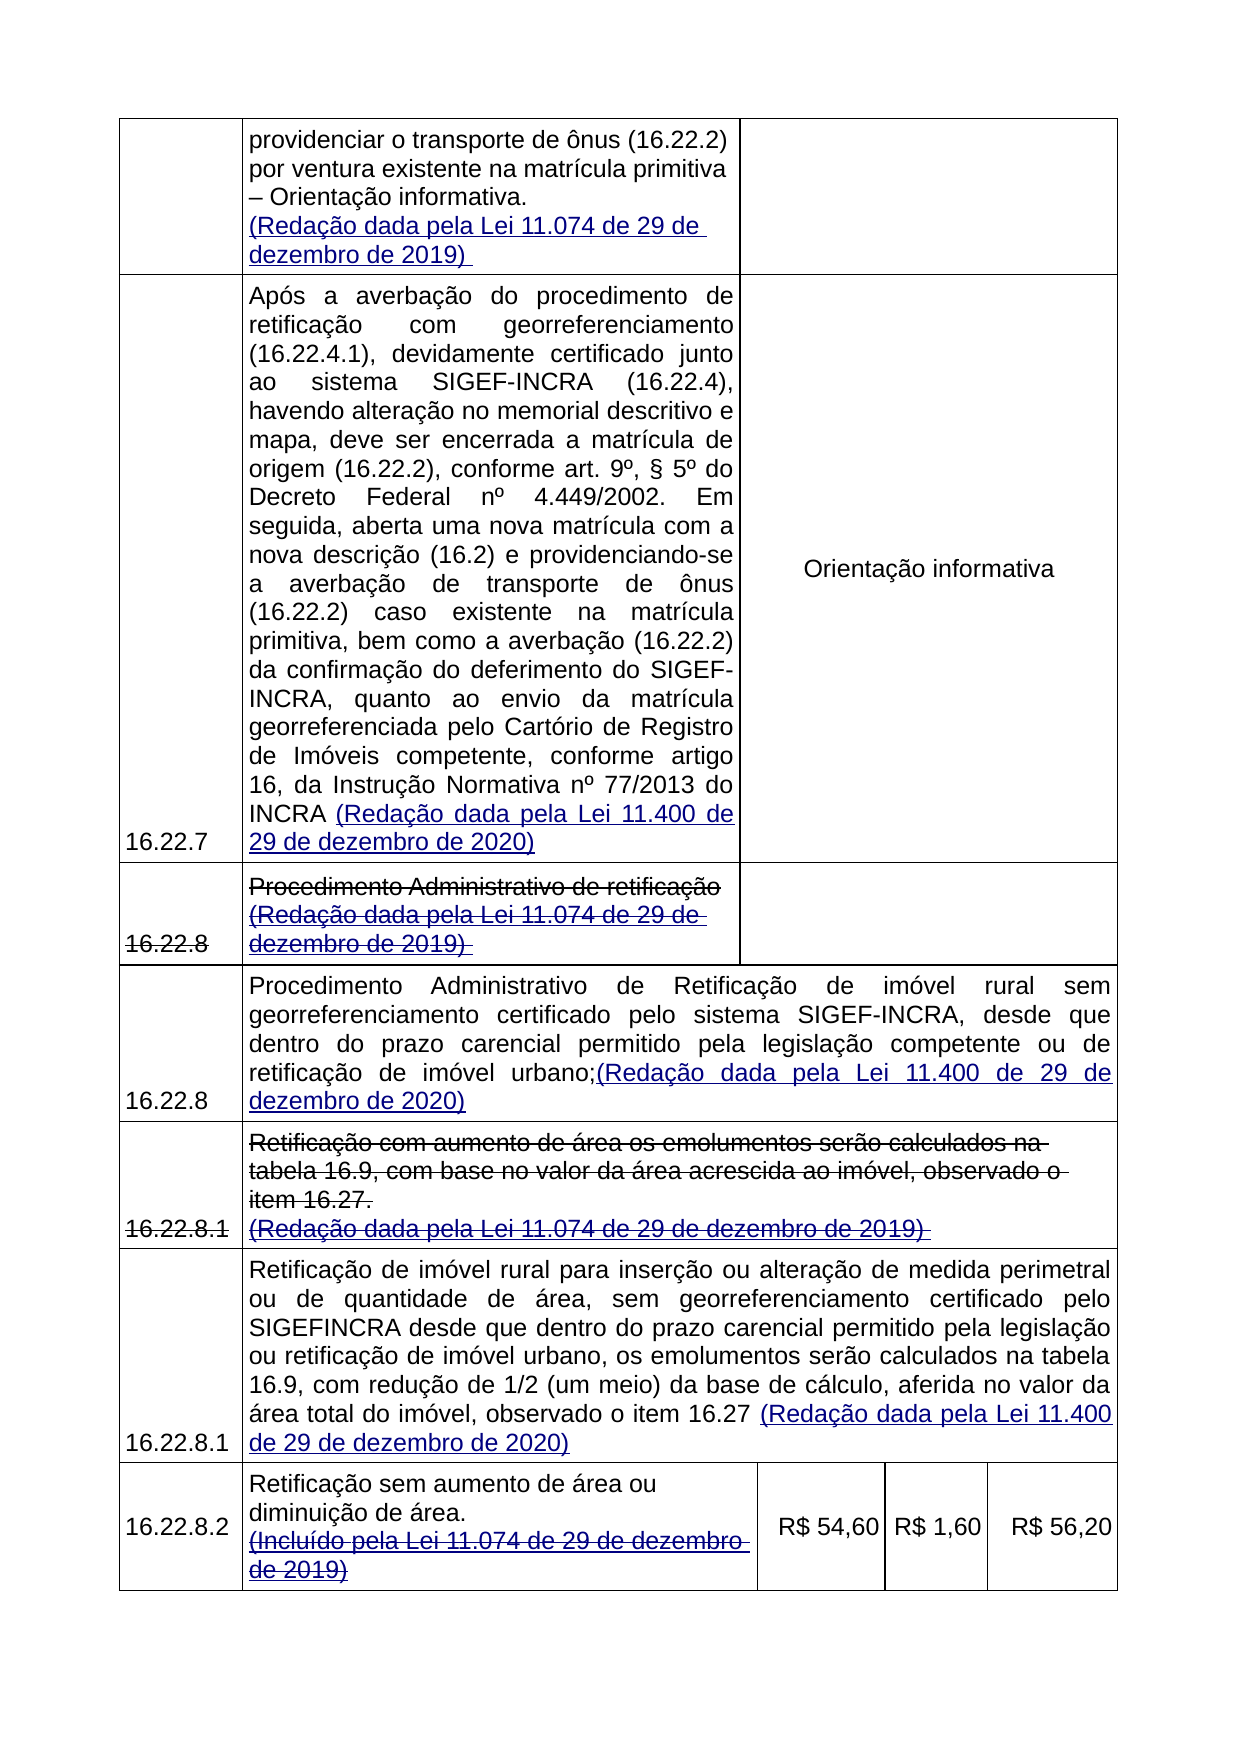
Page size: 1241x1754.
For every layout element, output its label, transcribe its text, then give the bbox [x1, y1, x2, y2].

table_cell R$ 1,60 [886, 1463, 987, 1589]
table_cell 16.22.8.1 [120, 1122, 242, 1248]
table_cell 16.22.7 [120, 275, 242, 862]
table_cell [120, 119, 242, 274]
table_header Procedimento Administrativo de Retificação de imóvel rural sem georreferenciamento certificado pelo sistema SIGEF-INCRA, desde que dentro do prazo carencial permitido pela legislação competente ou de retificação de imóvel urbano;(Redação dada pela Lei 11.400 de 29 de dezembro de 2020) [243, 966, 1117, 1121]
table_cell 16.22.8.2 [120, 1463, 242, 1589]
table_cell Procedimento Administrativo de retificação (Redação dada pela Lei 11.074 de 29 de dezembro de 2019) [243, 863, 739, 963]
table_cell Retificação sem aumento de área ou diminuição de área. (Incluído pela Lei 11.074 de 29 de dezembro de 2019) [243, 1463, 757, 1589]
table_cell R$ 54,60 [758, 1463, 884, 1589]
table_cell [741, 863, 1117, 963]
table_cell Retificação de imóvel rural para inserção ou alteração de medida perimetral ou de quantidade de área, sem georreferenciamento certificado pelo SIGEFINCRA desde que dentro do prazo carencial permitido pela legislação ou retificação de imóvel urbano, os emolumentos serão calculados na tabela 16.9, com redução de 1/2 (um meio) da base de cálculo, aferida no valor da área total do imóvel, observado o item 16.27 (Redação dada pela Lei 11.400 de 29 de dezembro de 2020) [243, 1249, 1117, 1462]
table_cell Após a averbação do procedimento de retificação com georreferenciamento (16.22.4.1), devidamente certificado junto ao sistema SIGEF-INCRA (16.22.4), havendo alteração no memorial descritivo e mapa, deve ser encerrada a matrícula de origem (16.22.2), conforme art. 9º, § 5º do Decreto Federal nº 4.449/2002. Em seguida, aberta uma nova matrícula com a nova descrição (16.2) e providenciando-se a averbação de transporte de ônus (16.22.2) caso existente na matrícula primitiva, bem como a averbação (16.22.2) da confirmação do deferimento do SIGEF- INCRA, quanto ao envio da matrícula georreferenciada pelo Cartório de Registro de Imóveis competente, conforme artigo 16, da Instrução Normativa nº 77/2013 do INCRA (Redação dada pela Lei 11.400 de 29 de dezembro de 2020) [243, 275, 739, 862]
table_header 16.22.8 [120, 966, 242, 1121]
table_cell Orientação informativa [741, 275, 1117, 862]
table_cell 16.22.8.1 [120, 1249, 242, 1462]
table_cell 16.22.8 [120, 863, 242, 963]
table_cell R$ 56,20 [988, 1463, 1117, 1589]
table_cell providenciar o transporte de ônus (16.22.2) por ventura existente na matrícula primitiva – Orientação informativa. (Redação dada pela Lei 11.074 de 29 de dezembro de 2019) [243, 119, 739, 274]
table_cell [741, 119, 1117, 274]
table_cell Retificação com aumento de área os emolumentos serão calculados na tabela 16.9, com base no valor da área acrescida ao imóvel, observado o item 16.27. (Redação dada pela Lei 11.074 de 29 de dezembro de 2019) [243, 1122, 1117, 1248]
